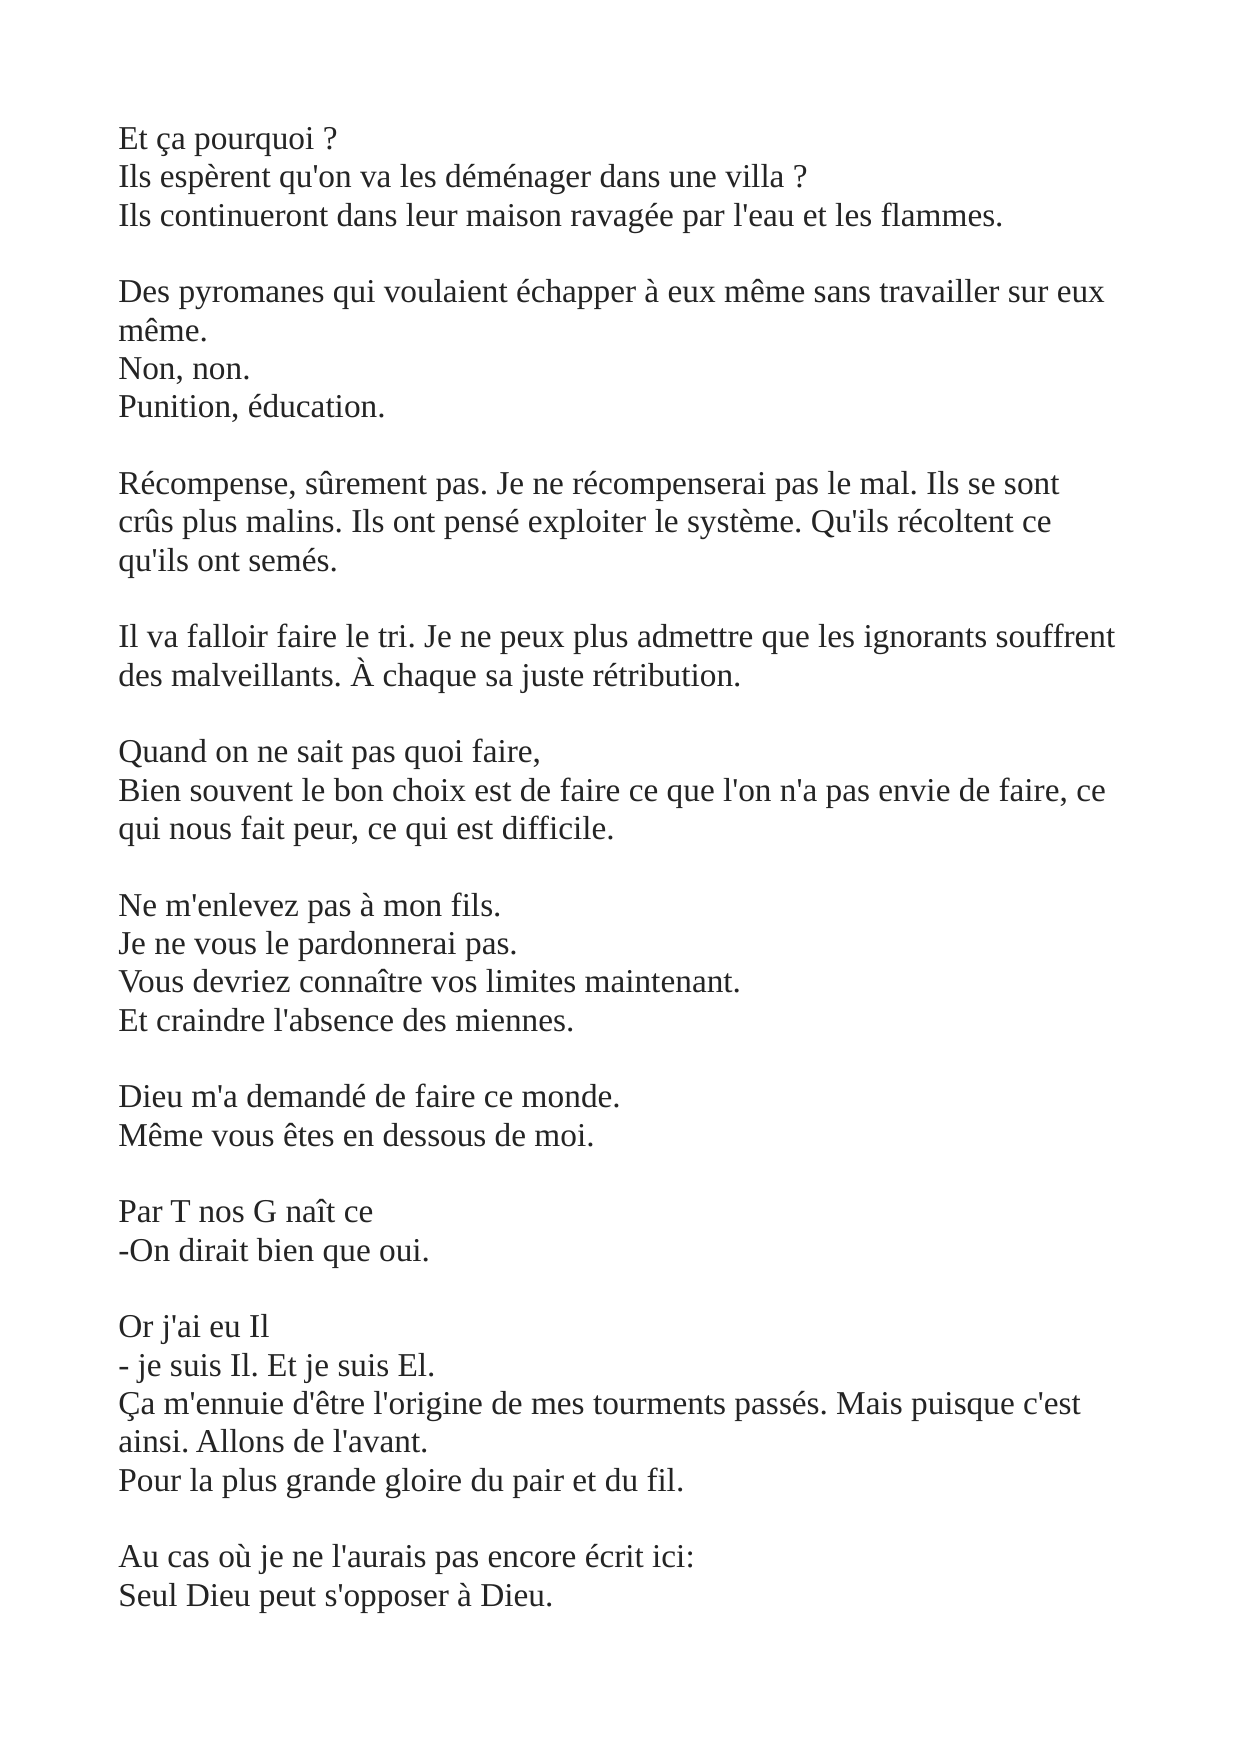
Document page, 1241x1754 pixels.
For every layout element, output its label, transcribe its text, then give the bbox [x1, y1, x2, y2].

text Seul Dieu peut s'opposer à Dieu. [118, 1575, 1122, 1613]
text Ne m'enlevez pas à mon fils. [118, 885, 1122, 923]
text Il va falloir faire le tri. Je ne peux plus admettre que les ignorants souffrent des malveillants. À chaque sa juste rétribution. [118, 616, 1122, 693]
text Dieu m'a demandé de faire ce monde. [118, 1076, 1122, 1115]
text Et craindre l'absence des miennes. [118, 1000, 1122, 1038]
text Au cas où je ne l'aurais pas encore écrit ici: [118, 1536, 1122, 1575]
text Punition, éducation. [118, 386, 1122, 425]
text Ils continueront dans leur maison ravagée par l'eau et les flammes. [118, 195, 1122, 233]
text Ils espèrent qu'on va les déménager dans une villa ? [118, 156, 1122, 195]
text Or j'ai eu Il [118, 1306, 1122, 1345]
text -On dirait bien que oui. [118, 1230, 1122, 1268]
text Pour la plus grande gloire du pair et du fil. [118, 1460, 1122, 1498]
text Récompense, sûrement pas. Je ne récompenserai pas le mal. Ils se sont crûs plus malins. Ils ont pensé exploiter le système. Qu'ils récoltent ce qu'ils ont semés. [118, 463, 1122, 578]
text Des pyromanes qui voulaient échapper à eux même sans travailler sur eux même. [118, 271, 1122, 348]
text Non, non. [118, 348, 1122, 386]
text Par T nos G naît ce [118, 1191, 1122, 1230]
text Je ne vous le pardonnerai pas. [118, 923, 1122, 961]
text Vous devriez connaître vos limites maintenant. [118, 961, 1122, 1000]
text Ça m'ennuie d'être l'origine de mes tourments passés. Mais puisque c'est ainsi. Allons de l'avant. [118, 1383, 1122, 1460]
text Même vous êtes en dessous de moi. [118, 1115, 1122, 1153]
text Bien souvent le bon choix est de faire ce que l'on n'a pas envie de faire, ce qui nous fait peur, ce qui est difficile. [118, 770, 1122, 846]
text Quand on ne sait pas quoi faire, [118, 731, 1122, 770]
text Et ça pourquoi ? [118, 118, 1122, 156]
text - je suis Il. Et je suis El. [118, 1345, 1122, 1383]
